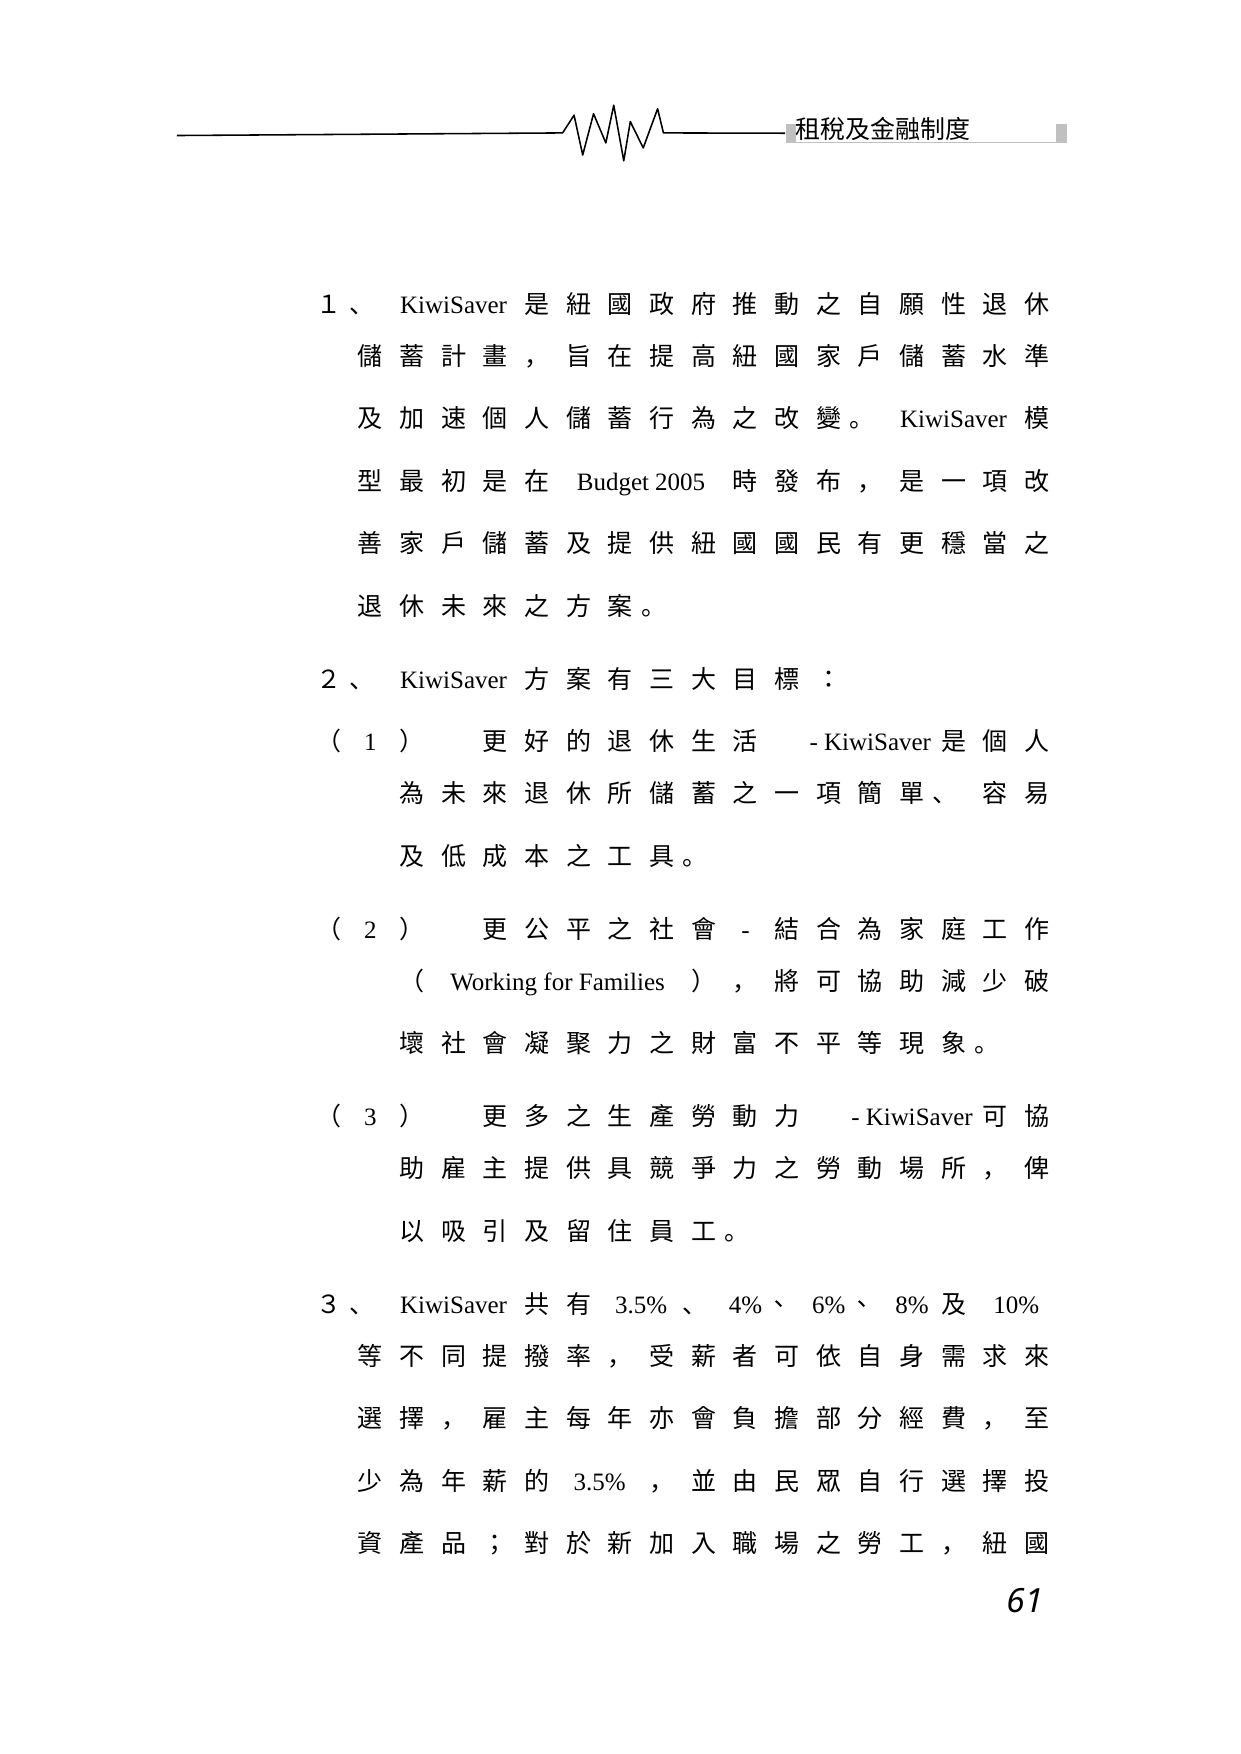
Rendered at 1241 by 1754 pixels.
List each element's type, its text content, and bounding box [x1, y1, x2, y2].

text ３、KiwiSaver共有3.5%、4%、6%、8%及10%等不同提撥率，受薪者可依自身需求來選擇，雇主每年亦會負擔部分經費，至少為年薪的3.5%，並由民眾自行選擇投資產品；對於新加入職場之勞工，紐國 [281, 1250, 1058, 1563]
text （3） 更多之生產勞動力 - KiwiSaver可協助雇主提供具競爭力之勞動場所，俾以吸引及留住員工。 [306, 1063, 1058, 1250]
text １、KiwiSaver是紐國政府推動之自願性退休儲蓄計畫，旨在提高紐國家戶儲蓄水準及加速個人儲蓄行為之改變。KiwiSaver模型最初是在Budget 2005時發布，是一項改善家戶儲蓄及提供紐國國民有更穩當之退休未來之方案。 [281, 250, 1058, 625]
text ２、KiwiSaver方案有三大目標： [281, 625, 1058, 688]
text （1） 更好的退休生活 - KiwiSaver是個人為未來退休所儲蓄之一項簡單、容易及低成本之工具。 [306, 688, 1058, 875]
text （2） 更公平之社會-結合為家庭工作（Working for Families），將可協助減少破壞社會凝聚力之財富不平等現象。 [306, 875, 1058, 1063]
